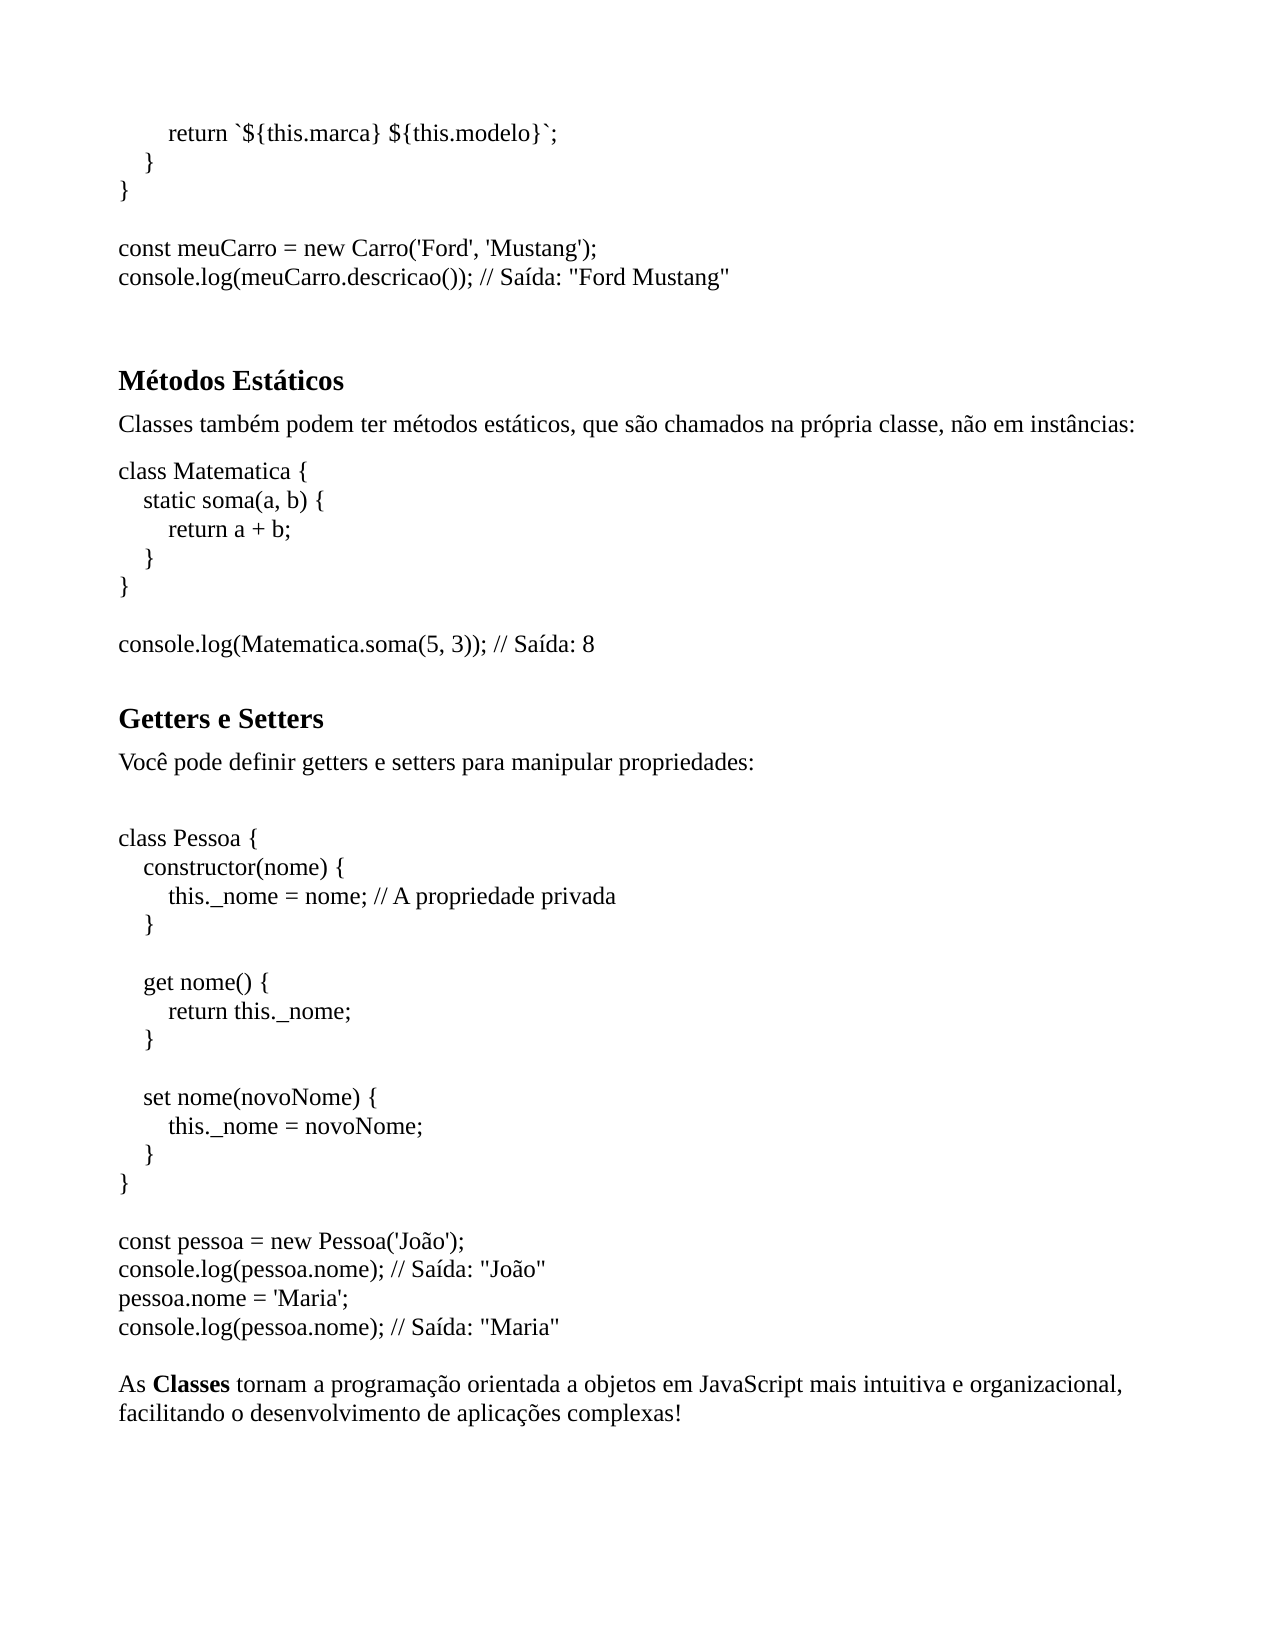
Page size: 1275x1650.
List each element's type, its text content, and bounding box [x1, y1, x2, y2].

subtitle Getters e Setters [118, 701, 1157, 734]
text } [118, 176, 1157, 204]
text console.log(Matematica.soma(5, 3)); // Saída: 8 [118, 629, 1157, 658]
text constructor(nome) { [118, 852, 1157, 881]
text set nome(novoNome) { [118, 1082, 1157, 1111]
text get nome() { [118, 967, 1157, 996]
text } [118, 1168, 1157, 1197]
text const meuCarro = new Carro('Ford', 'Mustang'); [118, 233, 1157, 262]
text } [118, 909, 1157, 938]
text } [118, 543, 1157, 571]
text } [118, 147, 1157, 176]
text const pessoa = new Pessoa('João'); [118, 1226, 1157, 1254]
text Classes também podem ter métodos estáticos, que são chamados na própria classe, não em instâncias: [118, 409, 1157, 437]
text pessoa.nome = 'Maria'; [118, 1283, 1157, 1312]
text return `${this.marca} ${this.modelo}`; [118, 118, 1157, 147]
text class Matematica { [118, 456, 1157, 485]
subtitle Métodos Estáticos [118, 363, 1157, 396]
text return this._nome; [118, 996, 1157, 1024]
text console.log(pessoa.nome); // Saída: "Maria" [118, 1312, 1157, 1341]
text this._nome = nome; // A propriedade privada [118, 881, 1157, 909]
text this._nome = novoNome; [118, 1111, 1157, 1139]
text Você pode definir getters e setters para manipular propriedades: [118, 747, 1157, 776]
text } [118, 1139, 1157, 1168]
text console.log(pessoa.nome); // Saída: "João" [118, 1254, 1157, 1283]
text console.log(meuCarro.descricao()); // Saída: "Ford Mustang" [118, 262, 1157, 291]
text } [118, 571, 1157, 600]
text } [118, 1024, 1157, 1053]
text return a + b; [118, 514, 1157, 543]
text As Classes tornam a programação orientada a objetos em JavaScript mais intuitiva e organizacional, facilitando o desenvolvimento de aplicações complexas! [118, 1369, 1157, 1427]
text class Pessoa { [118, 823, 1157, 852]
text static soma(a, b) { [118, 485, 1157, 514]
